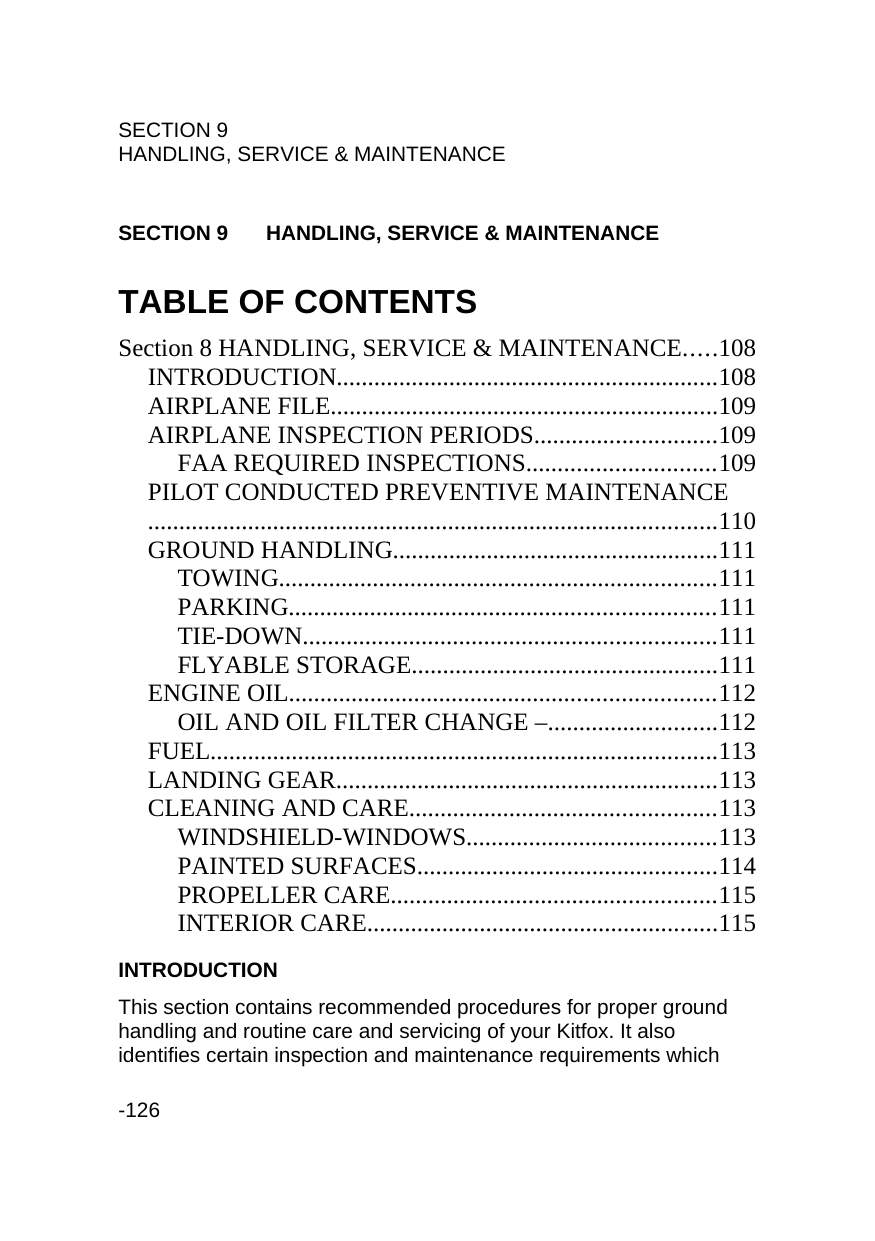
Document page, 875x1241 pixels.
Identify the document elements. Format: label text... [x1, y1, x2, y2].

text AIRPLANE FILE 109 [148, 391, 756, 420]
text ENGINE OIL 112 [148, 678, 756, 707]
text PAINTED SURFACES 114 [177, 851, 756, 880]
text FAA REQUIRED INSPECTIONS 109 [177, 448, 756, 477]
text WINDSHIELD-WINDOWS 113 [177, 822, 756, 851]
text FUEL 113 [148, 736, 756, 765]
text GROUND HANDLING 111 [148, 535, 756, 563]
text AIRPLANE INSPECTION PERIODS 109 [148, 420, 756, 448]
text PROPELLER CARE 115 [177, 880, 756, 908]
text LANDING GEAR 113 [148, 765, 756, 793]
subtitle TABLE OF CONTENTS [118, 282, 756, 321]
text INTERIOR CARE 115 [177, 908, 756, 937]
text PARKING 111 [177, 592, 756, 621]
text TIE-DOWN 111 [177, 621, 756, 650]
text This section contains recommended procedures for proper ground handling and routine care and servicing of your Kitfox. It also identifies certain inspection and maintenance requirements which [118, 994, 756, 1066]
text OIL AND OIL FILTER CHANGE – 112 [177, 707, 756, 736]
text TOWING 111 [177, 563, 756, 592]
text INTRODUCTION 108 [148, 362, 756, 391]
text Section 8 HANDLING, SERVICE & MAINTENANCE 108 [118, 333, 756, 362]
subtitle INTRODUCTION [118, 958, 756, 982]
text CLEANING AND CARE 113 [148, 793, 756, 822]
subtitle HANDLING, SERVICE & MAINTENANCE [118, 221, 756, 245]
text PILOT CONDUCTED PREVENTIVE MAINTENANCE 110 [148, 477, 756, 535]
text FLYABLE STORAGE 111 [177, 650, 756, 678]
